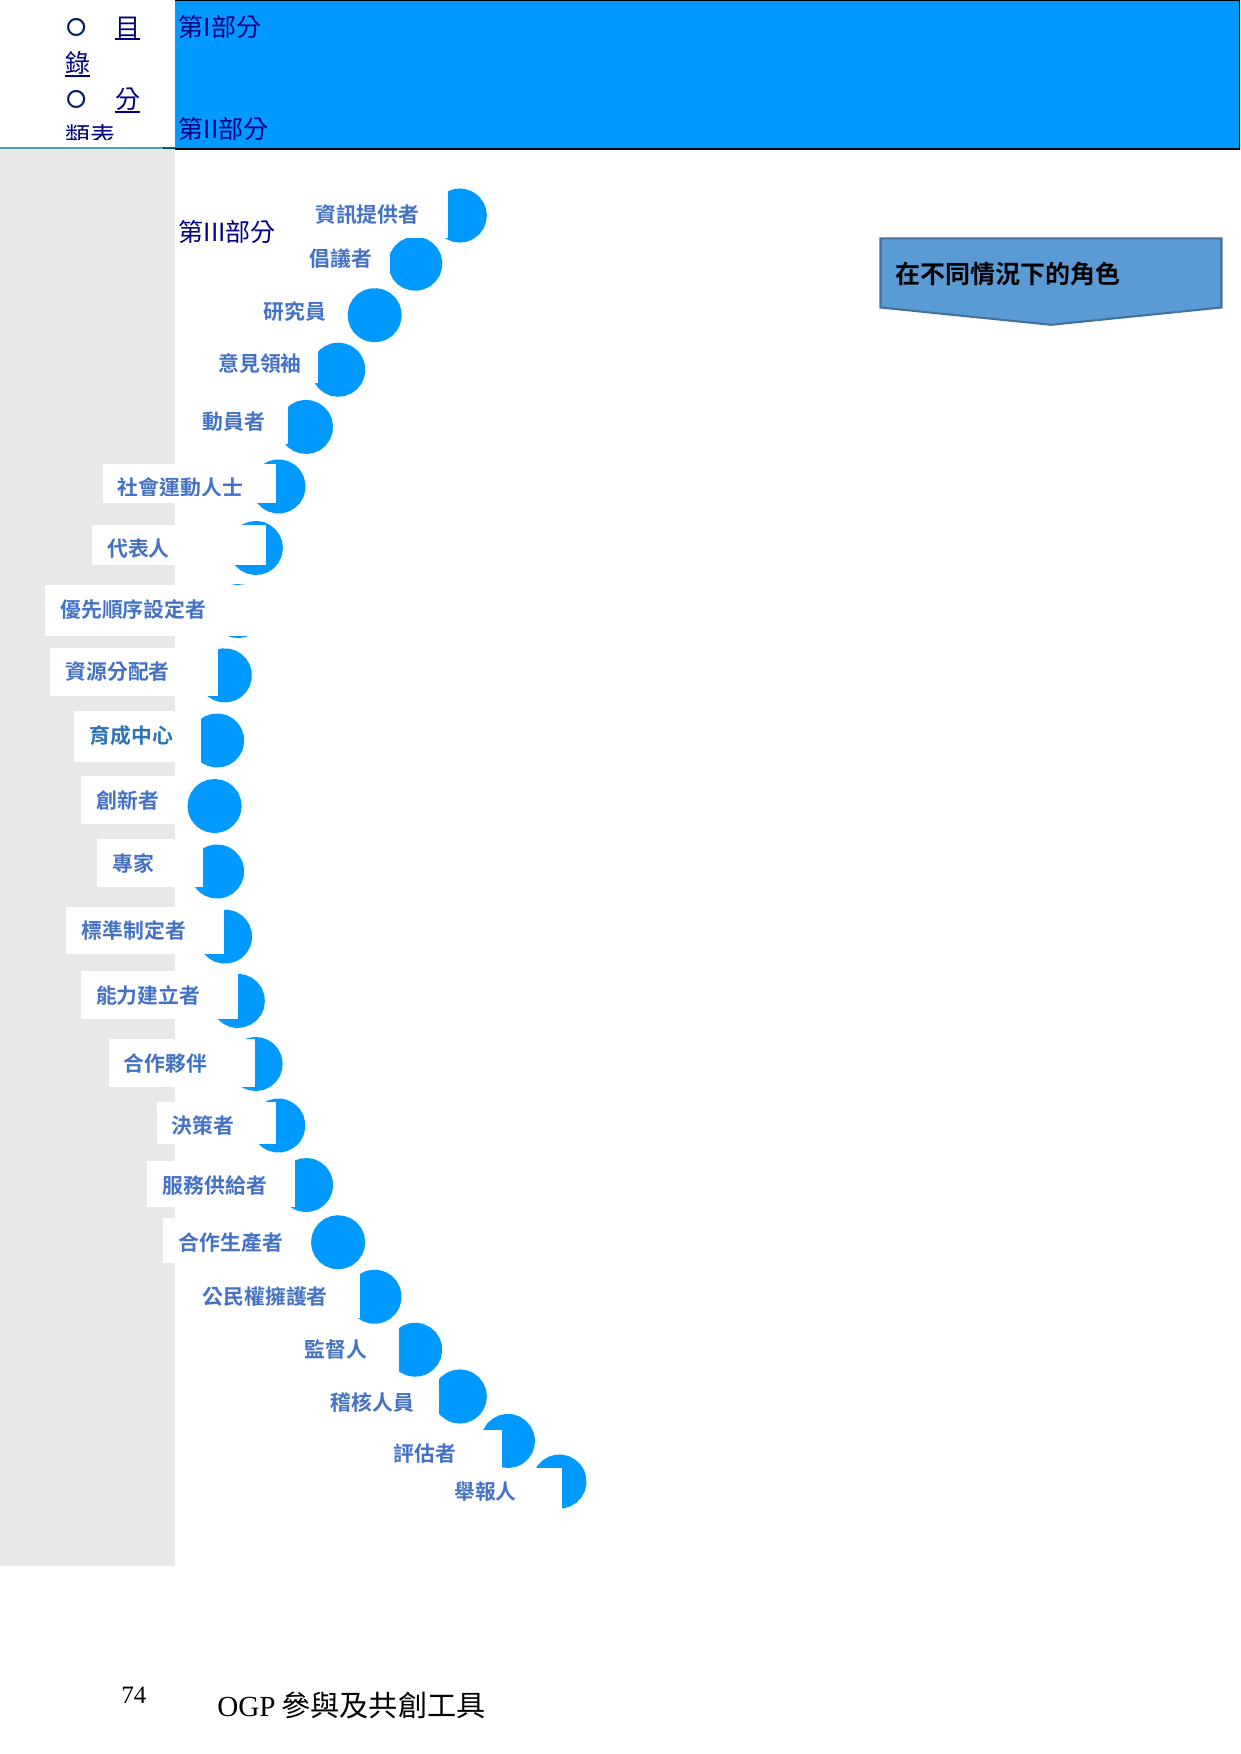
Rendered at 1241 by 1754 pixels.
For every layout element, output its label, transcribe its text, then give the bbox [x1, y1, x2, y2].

text 育成中心 [89, 719, 186, 749]
text 合作生產者 [178, 1226, 296, 1256]
text 資源分配者 [65, 655, 203, 686]
text 專家 [112, 847, 188, 877]
text 服務供給者 [162, 1169, 280, 1199]
text 資訊提供者 [315, 199, 433, 229]
text 意見領袖 [218, 347, 303, 376]
text 動員者 [202, 406, 273, 436]
text 社會運動人士 [118, 471, 261, 496]
text 倡議者 [309, 242, 375, 270]
text 能力建立者 [96, 979, 223, 1009]
text 創新者 [96, 784, 172, 814]
text 舉報人 [454, 1475, 547, 1506]
text 稽核人員 [331, 1386, 424, 1417]
text 公民權擁護者 [202, 1280, 345, 1311]
text 評估者 [393, 1437, 487, 1467]
text 合作夥伴 [124, 1047, 240, 1077]
text 決策者 [172, 1109, 261, 1137]
text 標準制定者 [81, 914, 209, 944]
text 代表人 [107, 532, 251, 557]
text 監督人 [304, 1333, 384, 1363]
text 研究員 [263, 295, 331, 322]
text 優先順序設定者 [60, 593, 252, 623]
